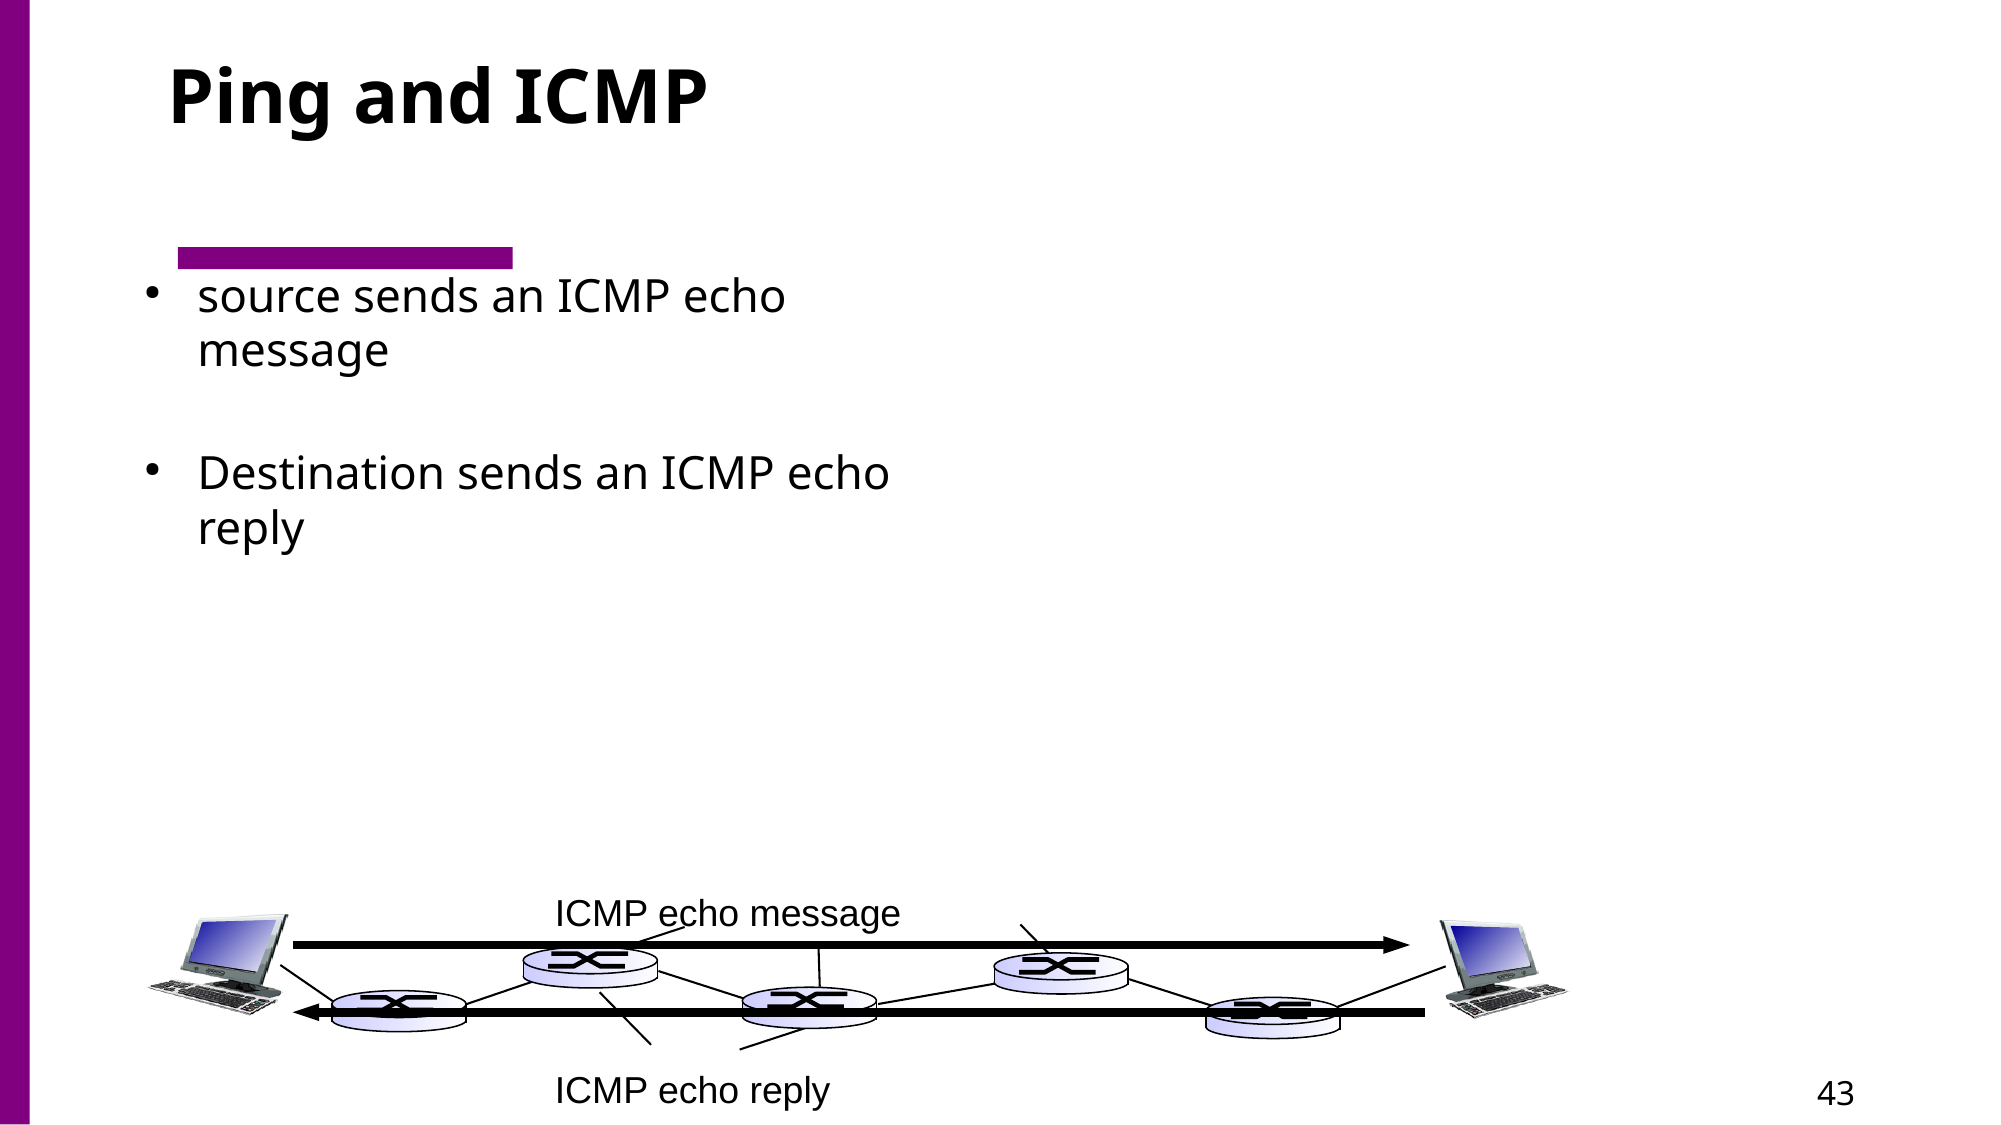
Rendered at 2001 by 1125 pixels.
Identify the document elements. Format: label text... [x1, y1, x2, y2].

text_box [994, 952, 1128, 995]
text_box [798, 1003, 815, 1008]
text_box ICMP echo message [540, 885, 917, 942]
text_box [1450, 925, 1531, 977]
text_box [1207, 997, 1339, 1008]
text_box [333, 1017, 465, 1032]
text_box [743, 1017, 876, 1029]
text_box [189, 919, 277, 972]
text_box [742, 987, 877, 1008]
text_box [523, 949, 657, 988]
picture [113, 909, 293, 1023]
text_box ICMP echo reply [540, 1062, 846, 1119]
text_box [1206, 1017, 1339, 1039]
picture [1436, 915, 1601, 1026]
title Ping and ICMP [116, 14, 1817, 174]
list source sends an ICMP echo message Destination sends an ICMP echo reply [111, 191, 963, 954]
text_box [332, 990, 466, 1008]
